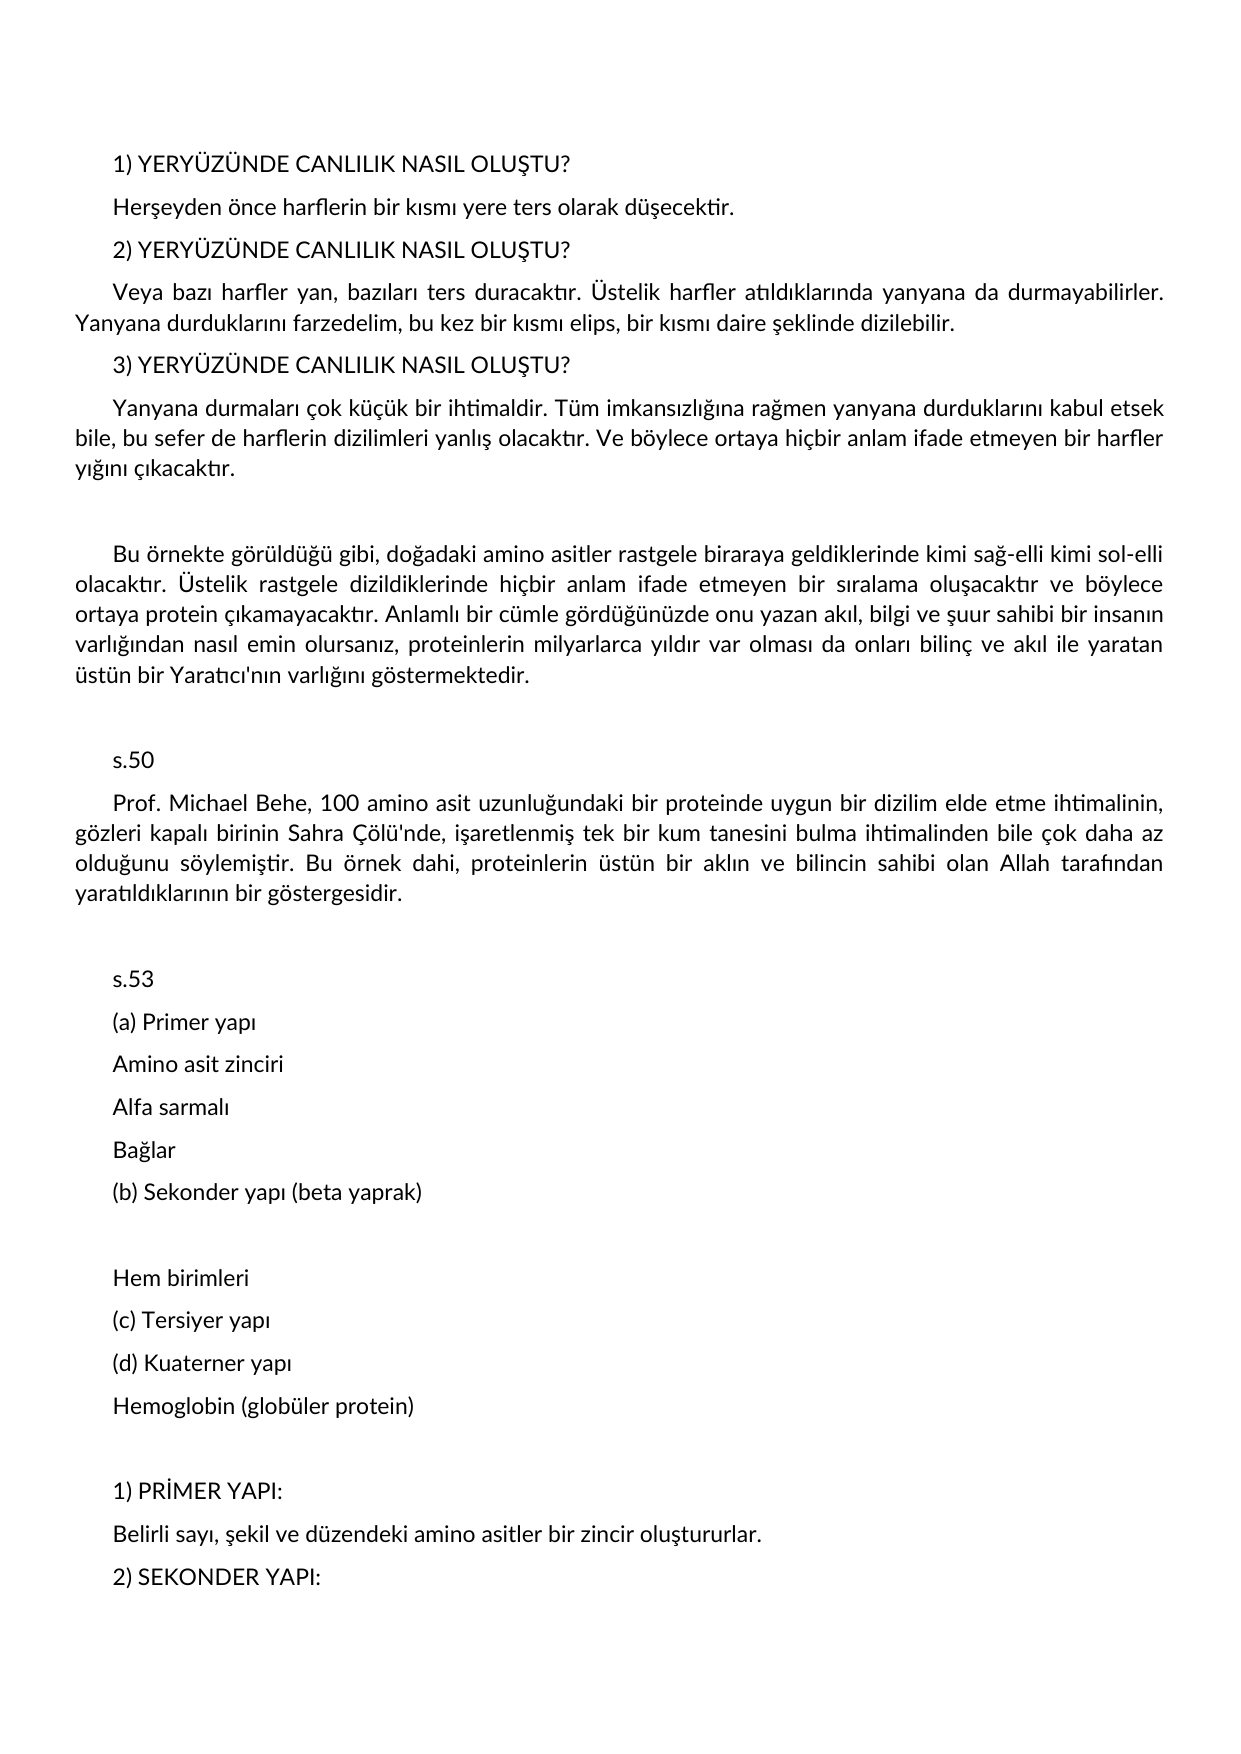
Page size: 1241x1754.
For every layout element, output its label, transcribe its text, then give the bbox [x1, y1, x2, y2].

text Belirli sayı, şekil ve düzendeki amino asitler bir zincir oluştururlar. [75, 1520, 1165, 1547]
text s.50 [75, 746, 1165, 773]
text 2) SEKONDER YAPI: [75, 1562, 1165, 1590]
text Herşeyden önce harflerin bir kısmı yere ters olarak düşecektir. [75, 193, 1165, 220]
text (c) Tersiyer yapı [75, 1306, 1165, 1334]
text 1) PRİMER YAPI: [75, 1477, 1165, 1504]
text 1) YERYÜZÜNDE CANLILIK NASIL OLUŞTU? [75, 150, 1165, 177]
text s.53 [75, 964, 1165, 992]
text 2) YERYÜZÜNDE CANLILIK NASIL OLUŞTU? [75, 235, 1165, 263]
text Alfa sarmalı [75, 1093, 1165, 1120]
text (b) Sekonder yapı (beta yaprak) [75, 1178, 1165, 1206]
text Yanyana durmaları çok küçük bir ihtimaldir. Tüm imkansızlığına rağmen yanyana durduklarını kabul etsek bile, bu sefer de harflerin dizilimleri yanlış olacaktır. Ve böylece ortaya hiçbir anlam ifade etmeyen bir harfler yığını çıkacaktır. [75, 394, 1165, 482]
text Hemoglobin (globüler protein) [75, 1392, 1165, 1419]
text Amino asit zinciri [75, 1050, 1165, 1077]
text Bu örnekte görüldüğü gibi, doğadaki amino asitler rastgele biraraya geldiklerinde kimi sağ-elli kimi sol-elli olacaktır. Üstelik rastgele dizildiklerinde hiçbir anlam ifade etmeyen bir sıralama oluşacaktır ve böylece ortaya protein çıkamayacaktır. Anlamlı bir cümle gördüğünüzde onu yazan akıl, bilgi ve şuur sahibi bir insanın varlığından nasıl emin olursanız, proteinlerin milyarlarca yıldır var olması da onları bilinç ve akıl ile yaratan üstün bir Yaratıcı'nın varlığını göstermektedir. [75, 539, 1165, 688]
text Veya bazı harfler yan, bazıları ters duracaktır. Üstelik harfler atıldıklarında yanyana da durmayabilirler. Yanyana durduklarını farzedelim, bu kez bir kısmı elips, bir kısmı daire şeklinde dizilebilir. [75, 278, 1165, 336]
text Prof. Michael Behe, 100 amino asit uzunluğundaki bir proteinde uygun bir dizilim elde etme ihtimalinin, gözleri kapalı birinin Sahra Çölü'nde, işaretlenmiş tek bir kum tanesini bulma ihtimalinden bile çok daha az olduğunu söylemiştir. Bu örnek dahi, proteinlerin üstün bir aklın ve bilincin sahibi olan Allah tarafından yaratıldıklarının bir göstergesidir. [75, 788, 1165, 907]
text (a) Primer yapı [75, 1007, 1165, 1035]
text Bağlar [75, 1135, 1165, 1163]
text Hem birimleri [75, 1263, 1165, 1291]
text (d) Kuaterner yapı [75, 1349, 1165, 1376]
text 3) YERYÜZÜNDE CANLILIK NASIL OLUŞTU? [75, 351, 1165, 378]
